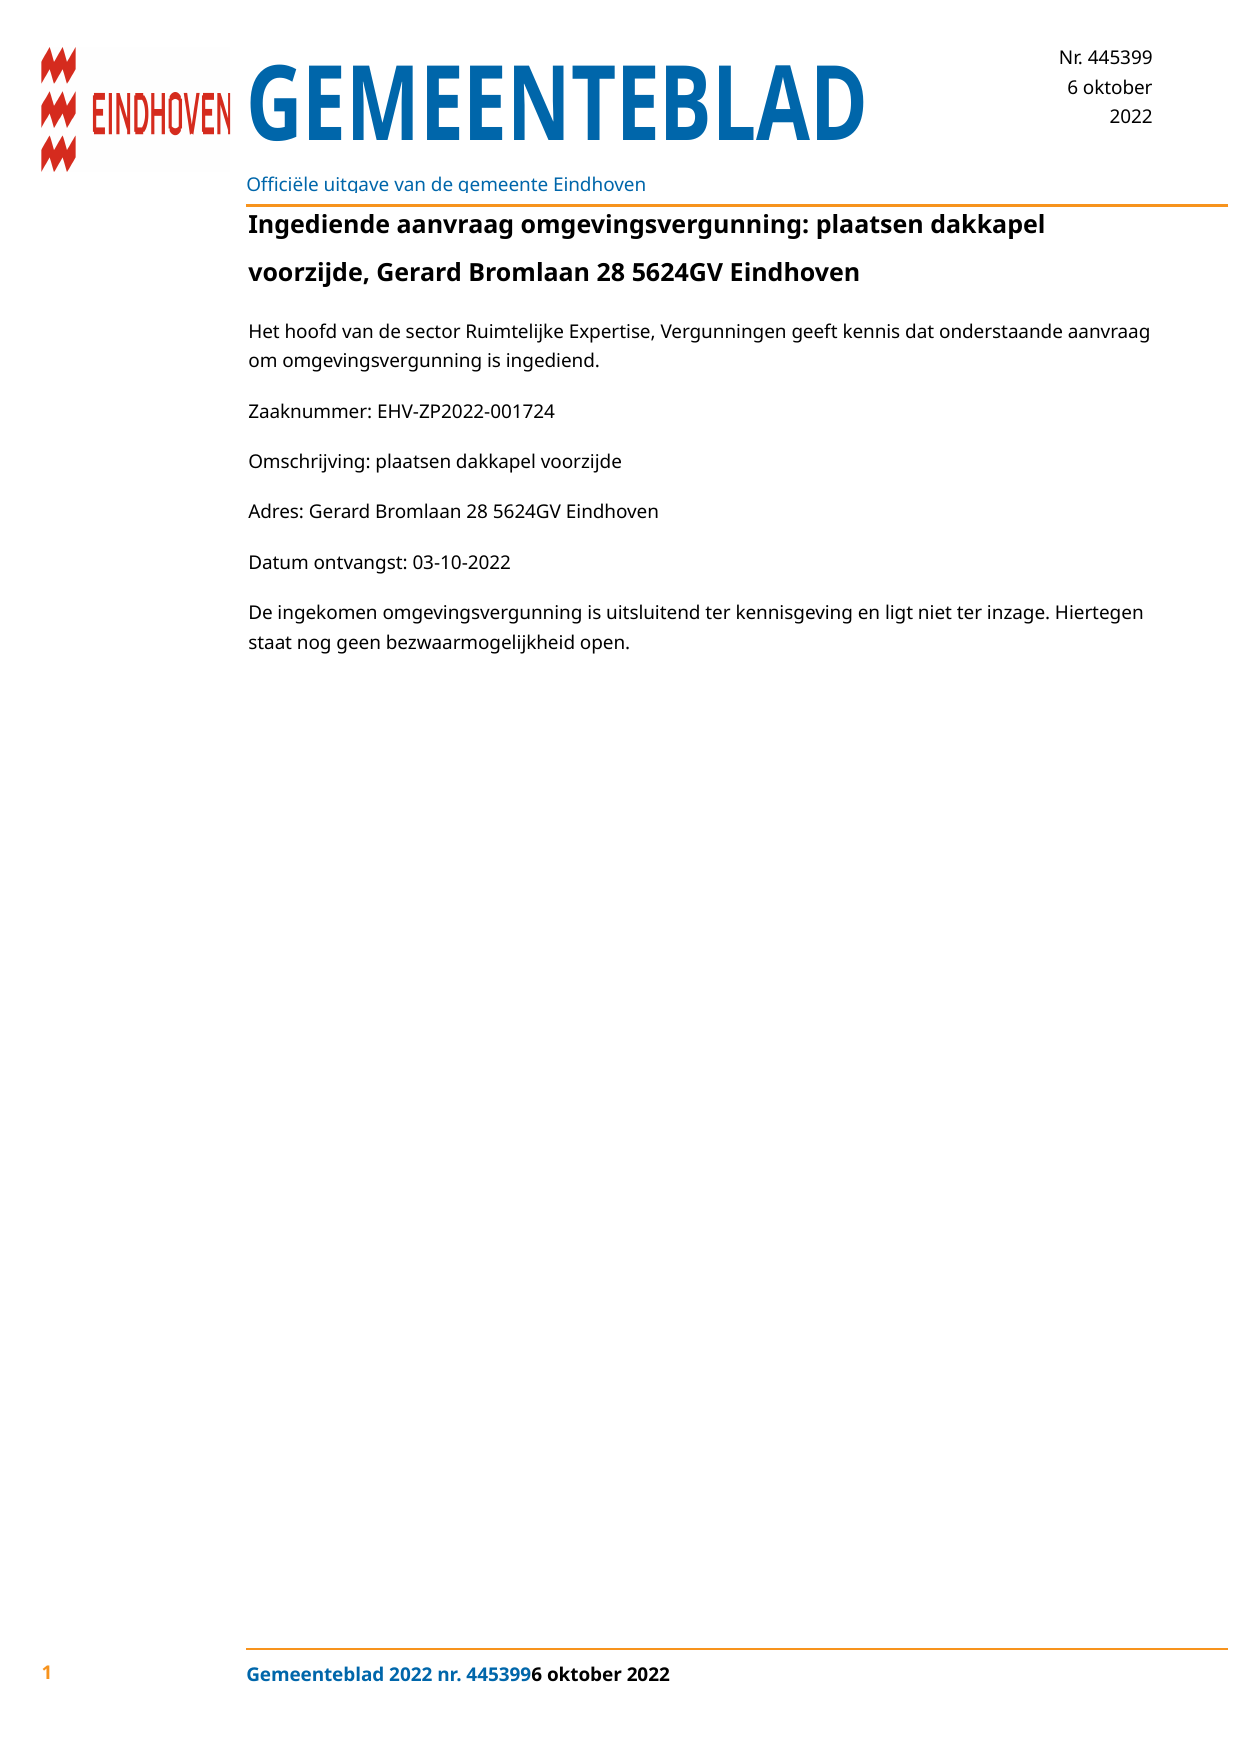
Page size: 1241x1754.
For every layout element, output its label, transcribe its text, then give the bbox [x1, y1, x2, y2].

text Omschrijving: plaatsen dakkapel voorzijde [248, 448, 1152, 474]
text Datum ontvangst: 03-10-2022 [248, 549, 1152, 575]
text Zaaknummer: EHV-ZP2022-001724 [248, 398, 1152, 424]
text Ingediende aanvraag omgevingsvergunning: plaatsen dakkapel voorzijde, Gerard Bromlaan 28 5624GV Eindhoven [248, 207, 1152, 288]
text De ingekomen omgevingsvergunning is uitsluitend ter kennisgeving en ligt niet ter inzage. Hiertegen staat nog geen bezwaarmogelijkheid open. [248, 599, 1152, 655]
picture [41, 47, 231, 172]
text Adres: Gerard Bromlaan 28 5624GV Eindhoven [248, 499, 1152, 524]
text Het hoofd van de sector Ruimtelijke Expertise, Vergunningen geeft kennis dat onderstaande aanvraag om omgevingsvergunning is ingediend. [248, 318, 1152, 373]
